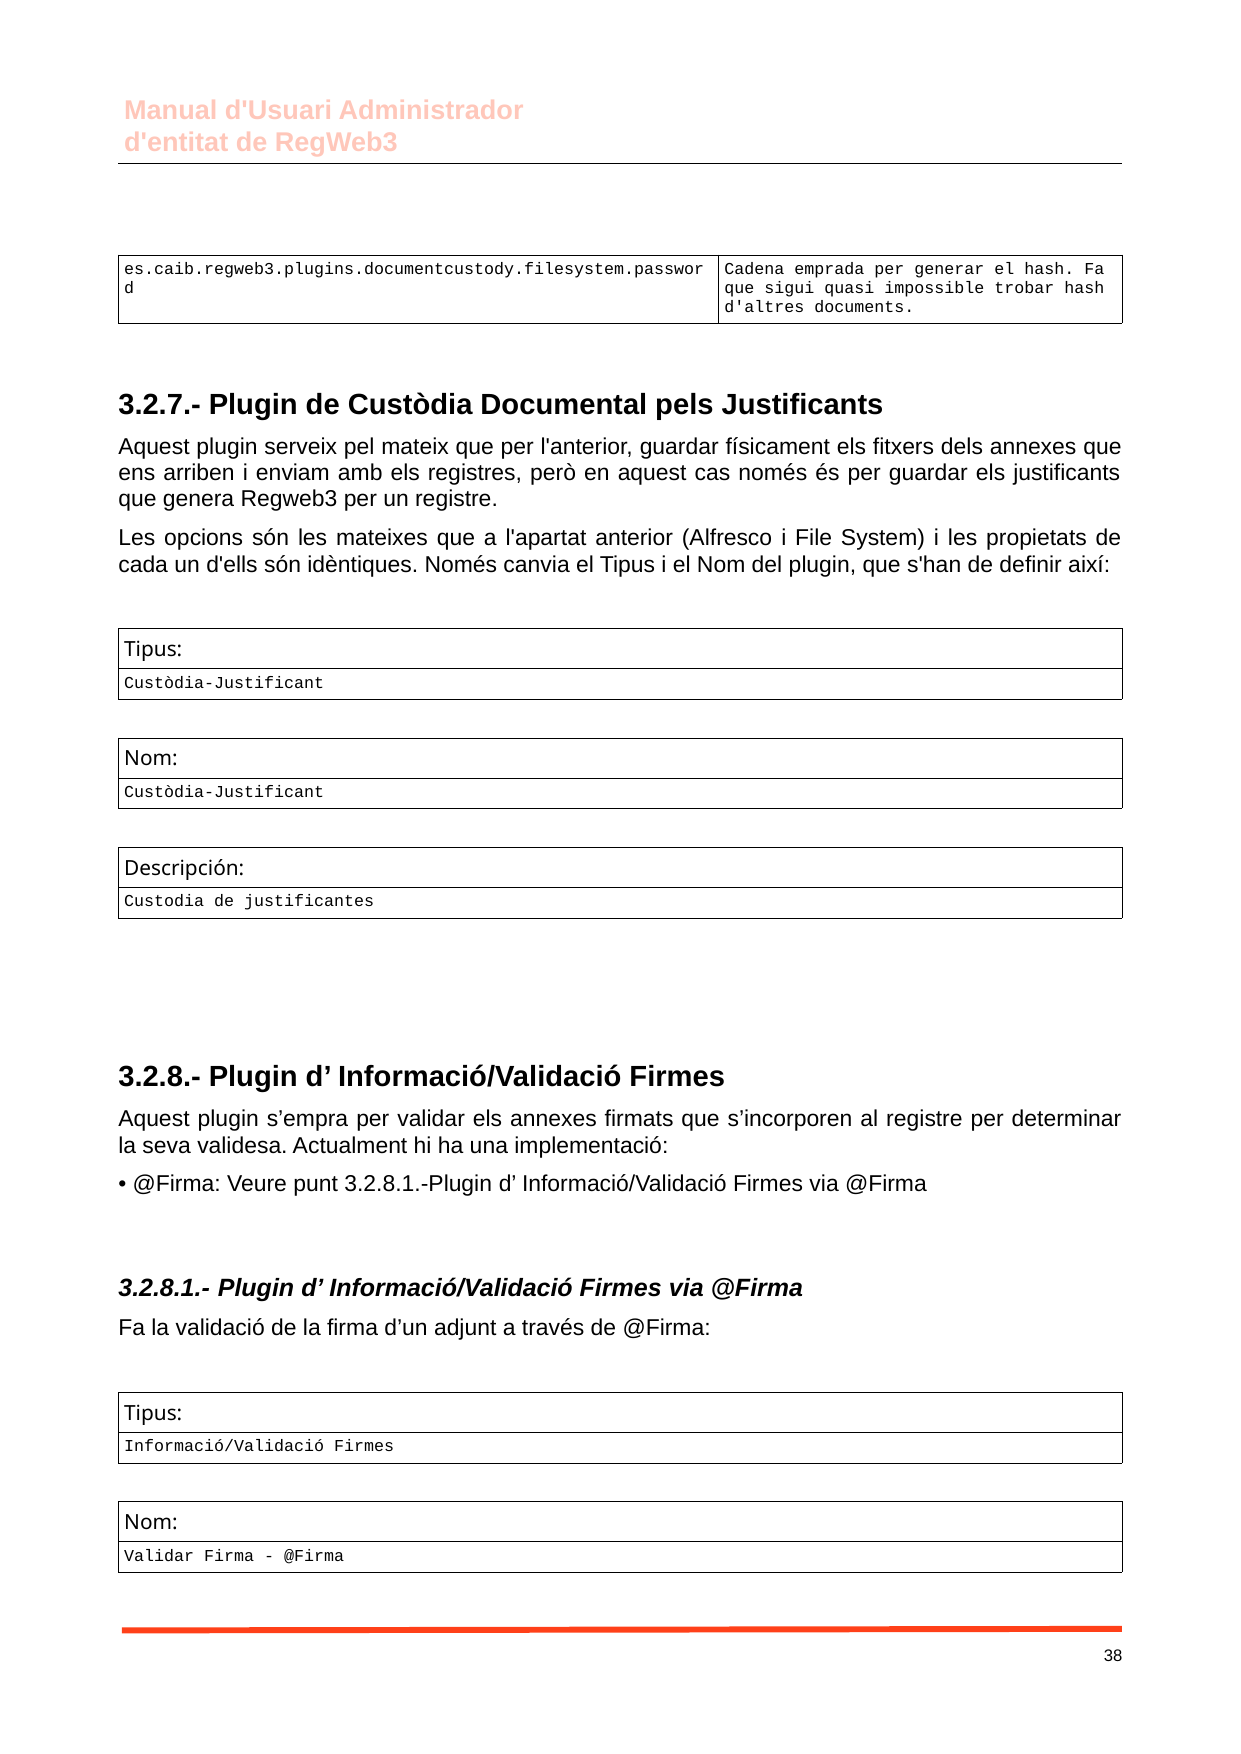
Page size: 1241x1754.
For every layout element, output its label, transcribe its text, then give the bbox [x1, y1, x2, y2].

text Aquest plugin s’empra per validar els annexes firmats que s’incorporen al registre per determinar la seva validesa. Actualment hi ha una implementació: [118, 1105, 1122, 1158]
text Fa la validació de la firma d’un adjunt a través de @Firma: [118, 1314, 1122, 1341]
table_cell Custòdia-Justificant [119, 779, 1122, 808]
table_header Tipus: [119, 1393, 1122, 1432]
subtitle Plugin de Custòdia Documental pels Justificants [118, 387, 1122, 420]
table_header Descripción: [119, 848, 1122, 887]
subtitle Plugin d’ Informació/Validació Firmes via @Firma [118, 1273, 1122, 1302]
table_header Tipus: [119, 629, 1122, 668]
table_cell Validar Firma - @Firma [119, 1542, 1122, 1572]
table_cell Custòdia-Justificant [119, 669, 1122, 699]
text • @Firma: Veure punt 3.2.8.1.-Plugin d’ Informació/Validació Firmes via @Firma [118, 1170, 1122, 1197]
table_cell Informació/Validació Firmes [119, 1433, 1122, 1462]
text Aquest plugin serveix pel mateix que per l'anterior, guardar físicament els fitxers dels annexes que ens arriben i enviam amb els registres, però en aquest cas només és per guardar els justificants que genera Regweb3 per un registre. [118, 433, 1122, 512]
table_cell es.caib.regweb3.plugins.documentcustody.filesystem.password [119, 256, 718, 323]
subtitle Plugin d’ Informació/Validació Firmes [118, 1059, 1122, 1093]
table_header Nom: [119, 1502, 1122, 1541]
table_cell Cadena emprada per generar el hash. Fa que sigui quasi impossible trobar hash d'altres documents. [719, 256, 1122, 323]
text Les opcions són les mateixes que a l'apartat anterior (Alfresco i File System) i les propietats de cada un d'ells són idèntiques. Només canvia el Tipus i el Nom del plugin, que s'han de definir així: [118, 524, 1122, 577]
table_cell Custodia de justificantes [119, 888, 1122, 917]
table_header Nom: [119, 739, 1122, 778]
